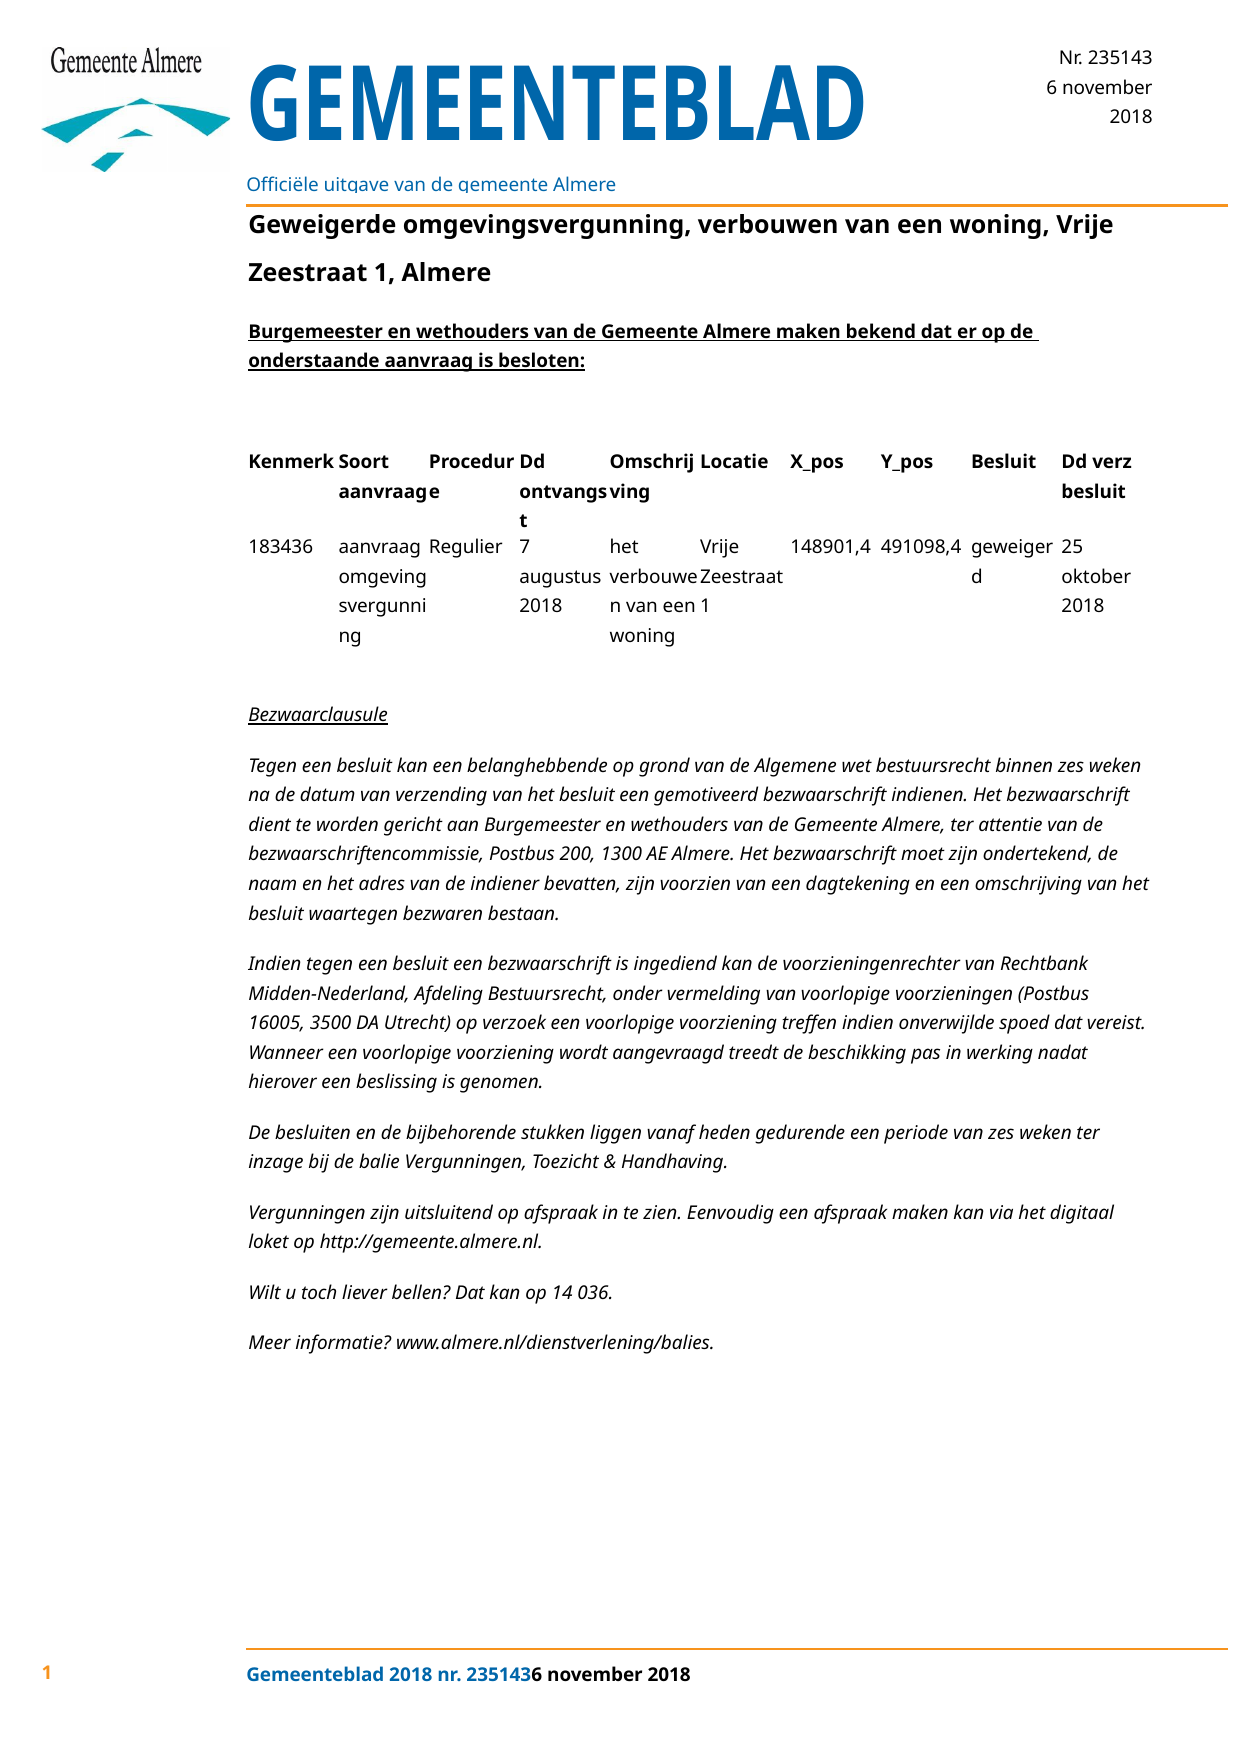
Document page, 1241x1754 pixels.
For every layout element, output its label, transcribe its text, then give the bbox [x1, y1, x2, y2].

table_header Y_pos [881, 449, 971, 533]
table_header Omschrijving [609, 449, 700, 533]
table_header Kenmerk [248, 449, 338, 533]
text Bezwaarclausule [248, 701, 1152, 727]
text Indien tegen een besluit een bezwaarschrift is ingediend kan de voorzieningenrechter van Rechtbank Midden-Nederland, Afdeling Bestuursrecht, onder vermelding van voorlopige voorzieningen (Postbus 16005, 3500 DA Utrecht) op verzoek een voorlopige voorziening treffen indien onverwijlde spoed dat vereist. Wanneer een voorlopige voorziening wordt aangevraagd treedt de beschikking pas in werking nadat hierover een beslissing is genomen. [248, 950, 1152, 1094]
table_cell 7 augustus 2018 [519, 533, 609, 648]
table_cell 148901,4 [790, 533, 881, 648]
table_header Besluit [971, 449, 1061, 533]
text De besluiten en de bijbehorende stukken liggen vanaf heden gedurende een periode van zes weken ter inzage bij de balie Vergunningen, Toezicht & Handhaving. [248, 1119, 1152, 1174]
text Burgemeester en wethouders van de Gemeente Almere maken bekend dat er op de onderstaande aanvraag is besloten: [248, 318, 1152, 373]
text Tegen een besluit kan een belanghebbende op grond van de Algemene wet bestuursrecht binnen zes weken na de datum van verzending van het besluit een gemotiveerd bezwaarschrift indienen. Het bezwaarschrift dient te worden gericht aan Burgemeester en wethouders van de Gemeente Almere, ter attentie van de bezwaarschriftencommissie, Postbus 200, 1300 AE Almere. Het bezwaarschrift moet zijn ondertekend, de naam en het adres van de indiener bevatten, zijn voorzien van een dagtekening en een omschrijving van het besluit waartegen bezwaren bestaan. [248, 752, 1152, 926]
table_cell Vrije Zeestraat 1 [700, 533, 790, 648]
table_cell 25 oktober 2018 [1061, 533, 1152, 648]
table_cell aanvraag omgevingsvergunning [338, 533, 429, 648]
text Meer informatie? www.almere.nl/dienstverlening/balies. [248, 1329, 1152, 1355]
picture [41, 47, 231, 172]
table_header X_pos [790, 449, 881, 533]
table_header Soort aanvraag [338, 449, 429, 533]
table_header Dd verz besluit [1061, 449, 1152, 533]
text Vergunningen zijn uitsluitend op afspraak in te zien. Eenvoudig een afspraak maken kan via het digitaal loket op http://gemeente.almere.nl. [248, 1199, 1152, 1254]
table_cell geweigerd [971, 533, 1061, 648]
table_header Dd ontvangst [519, 449, 609, 533]
table_cell 183436 [248, 533, 338, 648]
table_cell Regulier [429, 533, 519, 648]
text Geweigerde omgevingsvergunning, verbouwen van een woning, Vrije Zeestraat 1, Almere [248, 207, 1152, 288]
table_cell 491098,4 [881, 533, 971, 648]
table_header Locatie [700, 449, 790, 533]
table_cell het verbouwen van een woning [609, 533, 700, 648]
table_header Procedure [429, 449, 519, 533]
text Wilt u toch liever bellen? Dat kan op 14 036. [248, 1279, 1152, 1305]
